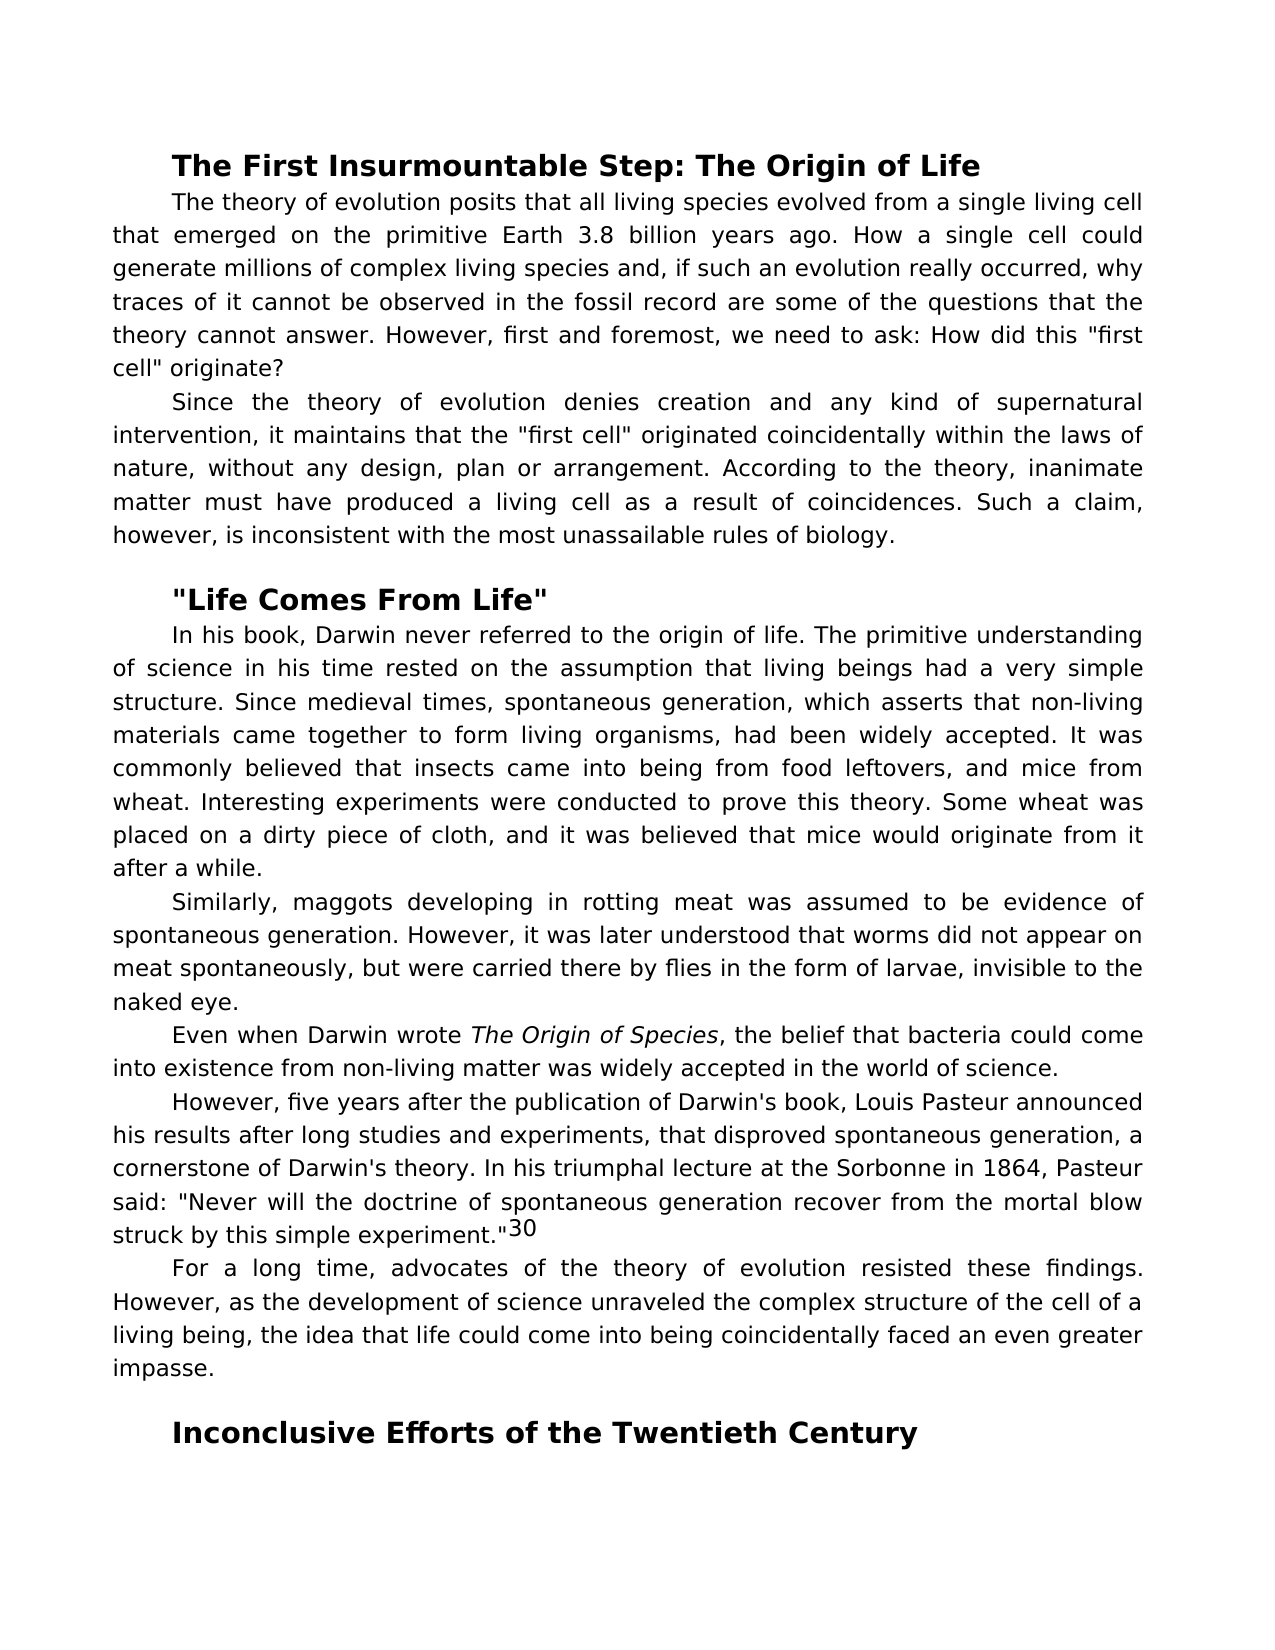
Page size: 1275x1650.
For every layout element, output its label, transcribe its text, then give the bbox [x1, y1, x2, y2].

text The theory of evolution posits that all living species evolved from a single living cell that emerged on the primitive Earth 3.8 billion years ago. How a single cell could generate millions of complex living species and, if such an evolution really occurred, why traces of it cannot be observed in the fossil record are some of the questions that the theory cannot answer. However, first and foremost, we need to ask: How did this "first cell" originate? [112, 183, 1145, 383]
text "Life Comes From Life" [112, 583, 1145, 617]
text For a long time, advocates of the theory of evolution resisted these findings. However, as the development of science unraveled the complex structure of the cell of a living being, the idea that life could come into being coincidentally faced an even greater impasse. [112, 1250, 1145, 1383]
text Even when Darwin wrote The Origin of Species, the belief that bacteria could come into existence from non-living matter was widely accepted in the world of science. [112, 1017, 1145, 1083]
text Inconclusive Efforts of the Twentieth Century [112, 1417, 1145, 1450]
text The First Insurmountable Step: The Origin of Life [112, 150, 1145, 183]
text However, five years after the publication of Darwin's book, Louis Pasteur announced his results after long studies and experiments, that disproved spontaneous generation, a cornerstone of Darwin's theory. In his triumphal lecture at the Sorbonne in 1864, Pasteur said: "Never will the doctrine of spontaneous generation recover from the mortal blow struck by this simple experiment."30 [112, 1083, 1145, 1250]
text In his book, Darwin never referred to the origin of life. The primitive understanding of science in his time rested on the assumption that living beings had a very simple structure. Since medieval times, spontaneous generation, which asserts that non-living materials came together to form living organisms, had been widely accepted. It was commonly believed that insects came into being from food leftovers, and mice from wheat. Interesting experiments were conducted to prove this theory. Some wheat was placed on a dirty piece of cloth, and it was believed that mice would originate from it after a while. [112, 617, 1145, 883]
text Similarly, maggots developing in rotting meat was assumed to be evidence of spontaneous generation. However, it was later understood that worms did not appear on meat spontaneously, but were carried there by flies in the form of larvae, invisible to the naked eye. [112, 883, 1145, 1017]
text Since the theory of evolution denies creation and any kind of supernatural intervention, it maintains that the "first cell" originated coincidentally within the laws of nature, without any design, plan or arrangement. According to the theory, inanimate matter must have produced a living cell as a result of coincidences. Such a claim, however, is inconsistent with the most unassailable rules of biology. [112, 383, 1145, 550]
